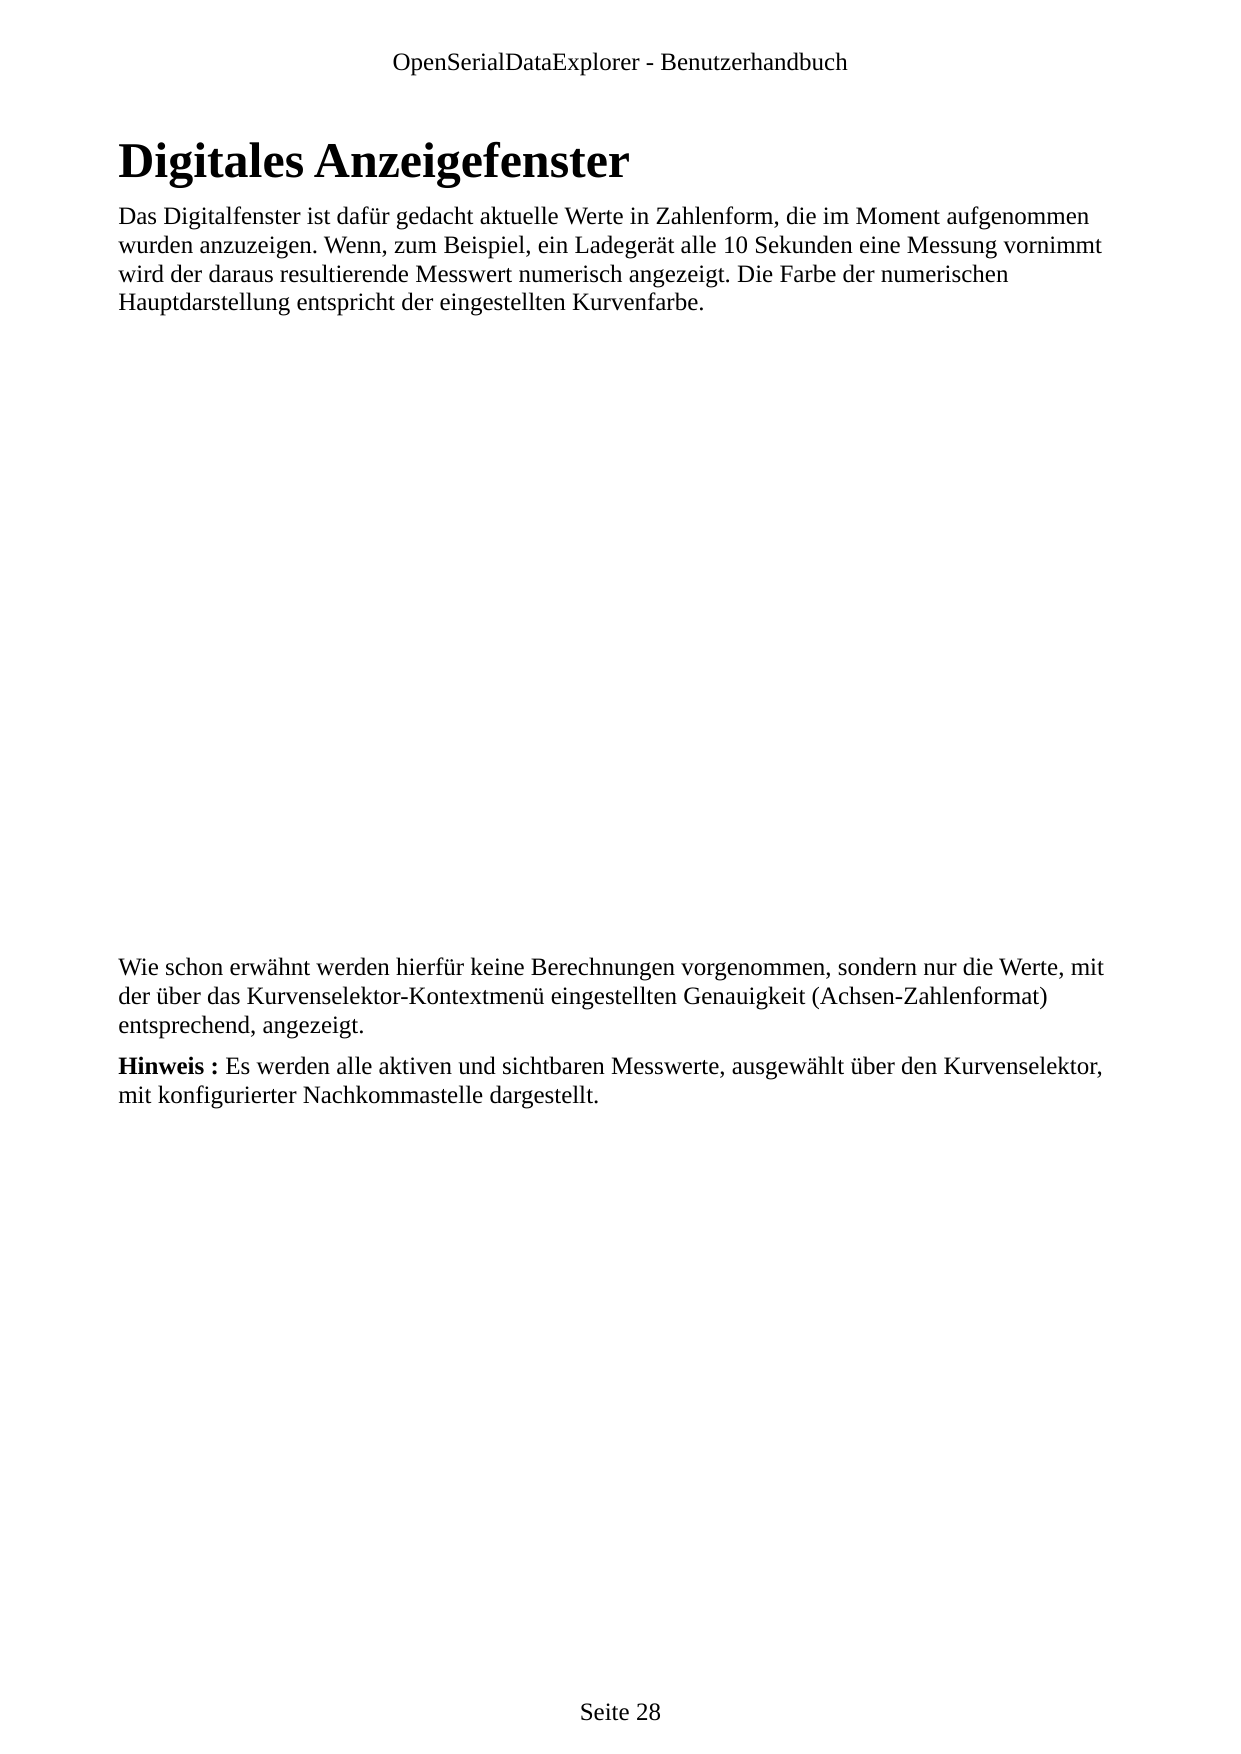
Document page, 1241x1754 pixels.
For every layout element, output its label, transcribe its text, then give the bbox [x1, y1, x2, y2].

subtitle Digitales Anzeigefenster [118, 131, 1122, 189]
text Hinweis : Es werden alle aktiven und sichtbaren Messwerte, ausgewählt über den Kurvenselektor, mit konfigurierter Nachkommastelle dargestellt. [118, 1051, 1122, 1109]
text Wie schon erwähnt werden hierfür keine Berechnungen vorgenommen, sondern nur die Werte, mit der über das Kurvenselektor-Kontextmenü eingestellten Genauigkeit (Achsen-Zahlenformat) entsprechend, angezeigt. [118, 952, 1122, 1039]
text Das Digitalfenster ist dafür gedacht aktuelle Werte in Zahlenform, die im Moment aufgenommen wurden anzuzeigen. Wenn, zum Beispiel, ein Ladegerät alle 10 Sekunden eine Messung vornimmt wird der daraus resultierende Messwert numerisch angezeigt. Die Farbe der numerischen Hauptdarstellung entspricht der eingestellten Kurvenfarbe. [118, 201, 1122, 316]
